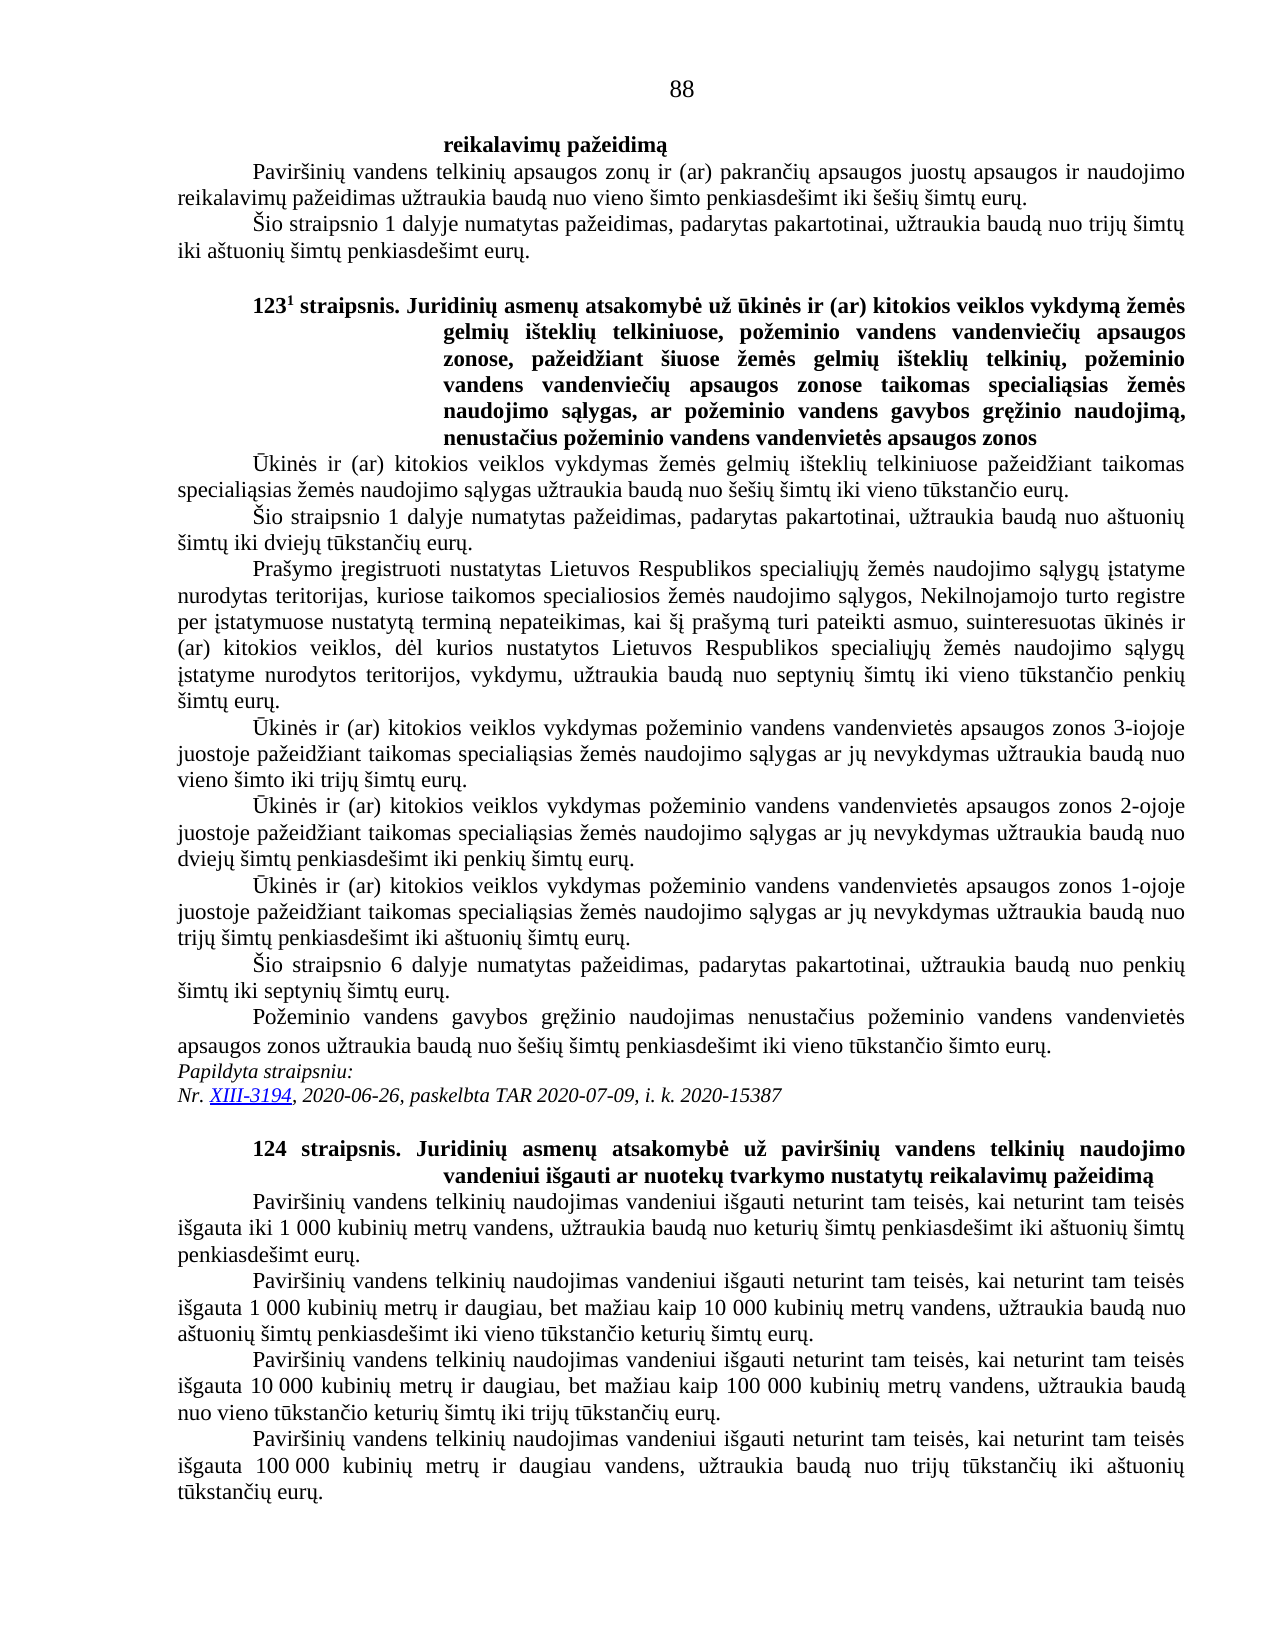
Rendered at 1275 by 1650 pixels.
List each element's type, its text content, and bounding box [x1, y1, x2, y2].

text Prašymo įregistruoti nustatytas Lietuvos Respublikos specialiųjų žemės naudojimo sąlygų įstatyme nurodytas teritorijas, kuriose taikomos specialiosios žemės naudojimo sąlygos, Nekilnojamojo turto registre per įstatymuose nustatytą terminą nepateikimas, kai šį prašymą turi pateikti asmuo, suinteresuotas ūkinės ir (ar) kitokios veiklos, dėl kurios nustatytos Lietuvos Respublikos specialiųjų žemės naudojimo sąlygų įstatyme nurodytos teritorijos, vykdymu, užtraukia baudą nuo septynių šimtų iki vieno tūkstančio penkių šimtų eurų. [177, 555, 1186, 713]
text Šio straipsnio 6 dalyje numatytas pažeidimas, padarytas pakartotinai, užtraukia baudą nuo penkių šimtų iki septynių šimtų eurų. [177, 951, 1186, 1003]
text Paviršinių vandens telkinių naudojimas vandeniui išgauti neturint tam teisės, kai neturint tam teisės išgauta 1 000 kubinių metrų ir daugiau, bet mažiau kaip 10 000 kubinių metrų vandens, užtraukia baudą nuo aštuonių šimtų penkiasdešimt iki vieno tūkstančio keturių šimtų eurų. [177, 1267, 1186, 1346]
text reikalavimų pažeidimą [252, 131, 1186, 158]
text Ūkinės ir (ar) kitokios veiklos vykdymas požeminio vandens vandenvietės apsaugos zonos 2-ojoje juostoje pažeidžiant taikomas specialiąsias žemės naudojimo sąlygas ar jų nevykdymas užtraukia baudą nuo dviejų šimtų penkiasdešimt iki penkių šimtų eurų. [177, 793, 1186, 872]
text Papildyta straipsniu: [177, 1058, 1186, 1083]
text Paviršinių vandens telkinių naudojimas vandeniui išgauti neturint tam teisės, kai neturint tam teisės išgauta 100 000 kubinių metrų ir daugiau vandens, užtraukia baudą nuo trijų tūkstančių iki aštuonių tūkstančių eurų. [177, 1425, 1186, 1504]
text Ūkinės ir (ar) kitokios veiklos vykdymas žemės gelmių išteklių telkiniuose pažeidžiant taikomas specialiąsias žemės naudojimo sąlygas užtraukia baudą nuo šešių šimtų iki vieno tūkstančio eurų. [177, 450, 1186, 503]
text Šio straipsnio 1 dalyje numatytas pažeidimas, padarytas pakartotinai, užtraukia baudą nuo trijų šimtų iki aštuonių šimtų penkiasdešimt eurų. [177, 210, 1186, 263]
text Paviršinių vandens telkinių naudojimas vandeniui išgauti neturint tam teisės, kai neturint tam teisės išgauta 10 000 kubinių metrų ir daugiau, bet mažiau kaip 100 000 kubinių metrų vandens, užtraukia baudą nuo vieno tūkstančio keturių šimtų iki trijų tūkstančių eurų. [177, 1346, 1186, 1425]
text 124 straipsnis. Juridinių asmenų atsakomybė už paviršinių vandens telkinių naudojimo vandeniui išgauti ar nuotekų tvarkymo nustatytų reikalavimų pažeidimą [252, 1135, 1186, 1188]
text Ūkinės ir (ar) kitokios veiklos vykdymas požeminio vandens vandenvietės apsaugos zonos 1-ojoje juostoje pažeidžiant taikomas specialiąsias žemės naudojimo sąlygas ar jų nevykdymas užtraukia baudą nuo trijų šimtų penkiasdešimt iki aštuonių šimtų eurų. [177, 872, 1186, 951]
text Paviršinių vandens telkinių apsaugos zonų ir (ar) pakrančių apsaugos juostų apsaugos ir naudojimo reikalavimų pažeidimas užtraukia baudą nuo vieno šimto penkiasdešimt iki šešių šimtų eurų. [177, 158, 1186, 210]
text 1231 straipsnis. Juridinių asmenų atsakomybė už ūkinės ir (ar) kitokios veiklos vykdymą žemės gelmių išteklių telkiniuose, požeminio vandens vandenviečių apsaugos zonose, pažeidžiant šiuose žemės gelmių išteklių telkinių, požeminio vandens vandenviečių apsaugos zonose taikomas specialiąsias žemės naudojimo sąlygas, ar požeminio vandens gavybos gręžinio naudojimą, nenustačius požeminio vandens vandenvietės apsaugos zonos [252, 292, 1186, 450]
text Ūkinės ir (ar) kitokios veiklos vykdymas požeminio vandens vandenvietės apsaugos zonos 3-iojoje juostoje pažeidžiant taikomas specialiąsias žemės naudojimo sąlygas ar jų nevykdymas užtraukia baudą nuo vieno šimto iki trijų šimtų eurų. [177, 713, 1186, 793]
text Nr. XIII-3194, 2020-06-26, paskelbta TAR 2020-07-09, i. k. 2020-15387 [177, 1083, 1186, 1107]
text Požeminio vandens gavybos gręžinio naudojimas nenustačius požeminio vandens vandenvietės apsaugos zonos užtraukia baudą nuo šešių šimtų penkiasdešimt iki vieno tūkstančio šimto eurų. [177, 1003, 1186, 1058]
text Paviršinių vandens telkinių naudojimas vandeniui išgauti neturint tam teisės, kai neturint tam teisės išgauta iki 1 000 kubinių metrų vandens, užtraukia baudą nuo keturių šimtų penkiasdešimt iki aštuonių šimtų penkiasdešimt eurų. [177, 1188, 1186, 1267]
text Šio straipsnio 1 dalyje numatytas pažeidimas, padarytas pakartotinai, užtraukia baudą nuo aštuonių šimtų iki dviejų tūkstančių eurų. [177, 503, 1186, 555]
